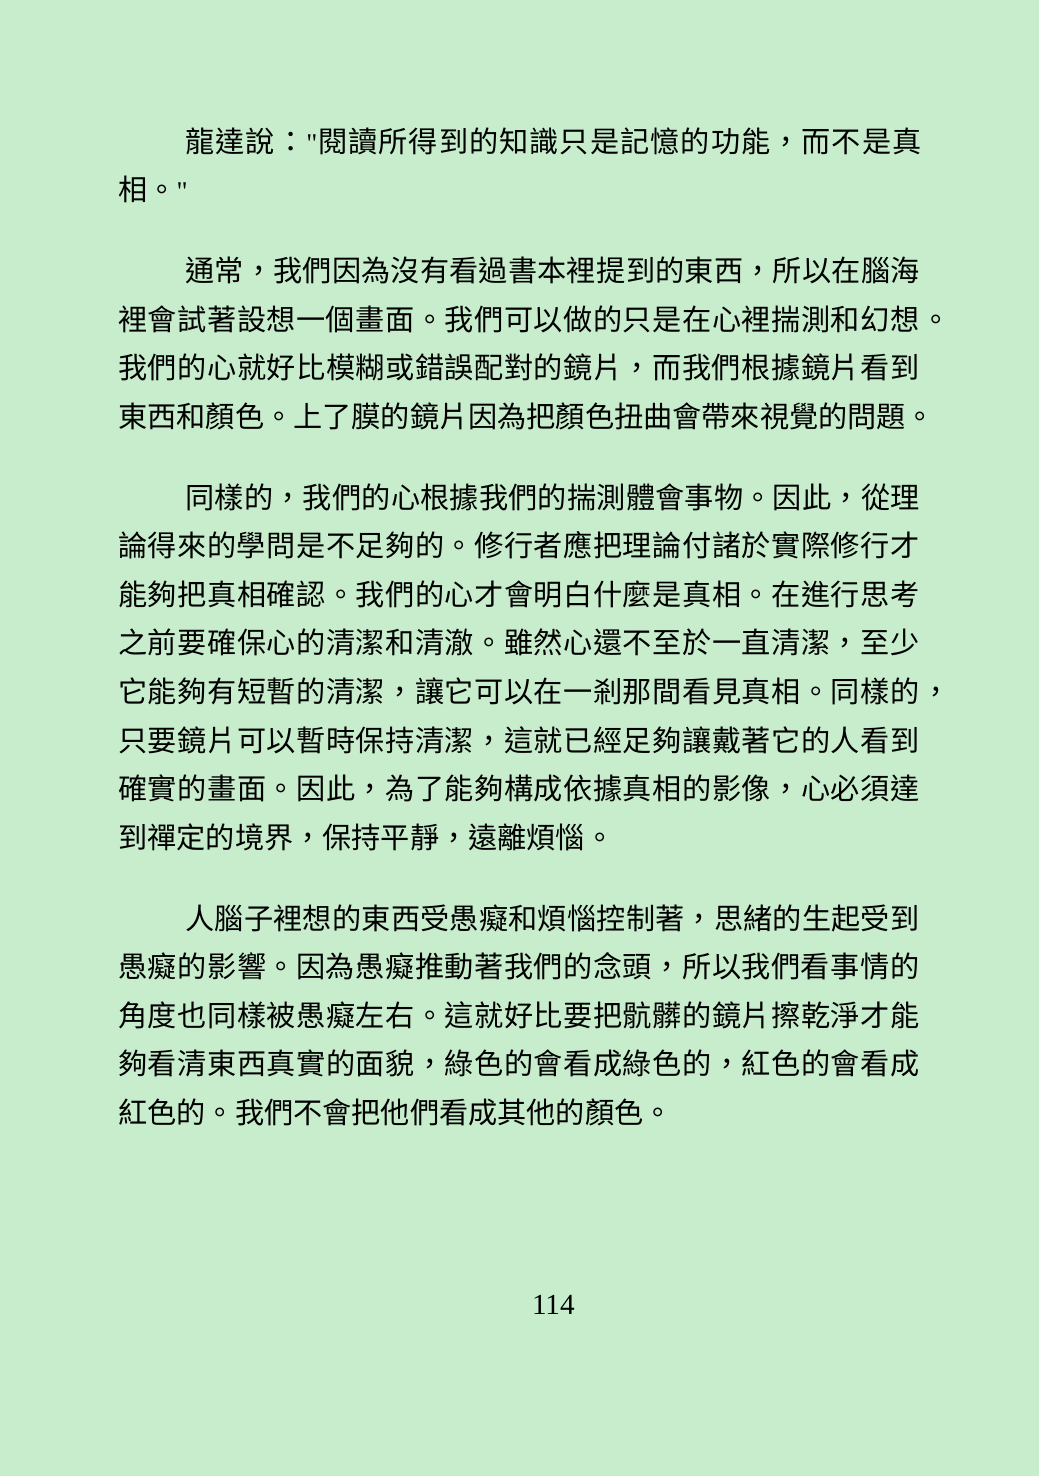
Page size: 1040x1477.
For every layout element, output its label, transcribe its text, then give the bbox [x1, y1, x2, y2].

text 同樣的，我們的心根據我們的揣測體會事物。因此，從理論得來的學問是不足夠的。修行者應把理論付諸於實際修行才能夠把真相確認。我們的心才會明白什麼是真相。在進行思考之前要確保心的清潔和清澈。雖然心還不至於一直清潔，至少它能夠有短暫的清潔，讓它可以在一剎那間看見真相。同樣的，只要鏡片可以暫時保持清潔，這就已經足夠讓戴著它的人看到確實的畫面。因此，為了能夠構成依據真相的影像，心必須達到禪定的境界，保持平靜，遠離煩惱。 [118, 474, 921, 856]
text 通常，我們因為沒有看過書本裡提到的東西，所以在腦海裡會試著設想一個畫面。我們可以做的只是在心裡揣測和幻想。我們的心就好比模糊或錯誤配對的鏡片，而我們根據鏡片看到東西和顏色。上了膜的鏡片因為把顏色扭曲會帶來視覺的問題。 [118, 248, 921, 436]
text 龍達說："閱讀所得到的知識只是記憶的功能，而不是真相。" [118, 118, 921, 209]
text 人腦子裡想的東西受愚癡和煩惱控制著，思緒的生起受到愚癡的影響。因為愚癡推動著我們的念頭，所以我們看事情的角度也同樣被愚癡左右。這就好比要把骯髒的鏡片擦乾淨才能夠看清東西真實的面貌，綠色的會看成綠色的，紅色的會看成紅色的。我們不會把他們看成其他的顏色。 [118, 895, 921, 1132]
